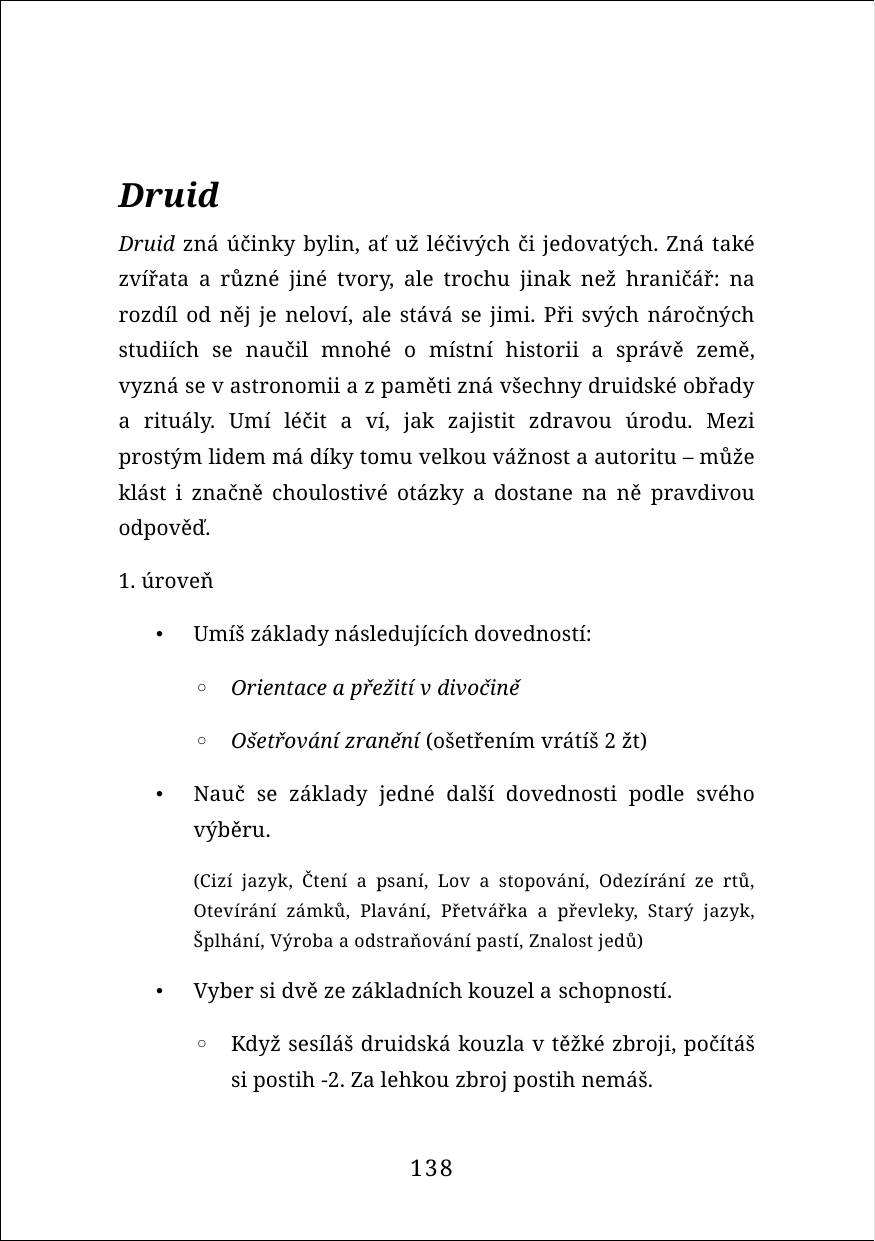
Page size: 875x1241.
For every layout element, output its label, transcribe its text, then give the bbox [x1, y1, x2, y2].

list Nauč se základy jedné další dovednosti podle svého výběru. [156, 779, 756, 843]
list Umíš základy následujících dovedností: [156, 619, 756, 648]
list Orientace a přežití v divočině [193, 673, 756, 701]
text 1. úroveň [118, 566, 756, 595]
list Vyber si dvě ze základních kouzel a schopností. [156, 976, 756, 1005]
text Druid zná účinky bylin, ať už léčivých či jedovatých. Zná také zvířata a různé jiné tvory, ale trochu jinak než hraničář: na rozdíl od něj je neloví, ale stává se jimi. Při svých náročných studiích se naučil mnohé o místní historii a správě země, vyzná se v astronomii a z paměti zná všechny druidské obřady a rituály. Umí léčit a ví, jak zajistit zdravou úrodu. Mezi prostým lidem má díky tomu velkou vážnost a autoritu – může klást i značně choulostivé otázky a dostane na ně pravdivou odpověď. [118, 229, 756, 542]
list (Cizí jazyk, Čtení a psaní, Lov a stopování, Odezírání ze rtů, Otevírání zámků, Plavání, Přetvářka a převleky, Starý jazyk, Šplhání, Výroba a odstraňování pastí, Znalost jedů) [156, 868, 756, 953]
list Ošetřování zranění (ošetřením vrátíš 2 žt) [193, 726, 756, 754]
list Když sesíláš druidská kouzla v těžké zbroji, počítáš si postih -2. Za lehkou zbroj postih nemáš. [193, 1029, 756, 1093]
subtitle Druid [118, 172, 756, 217]
